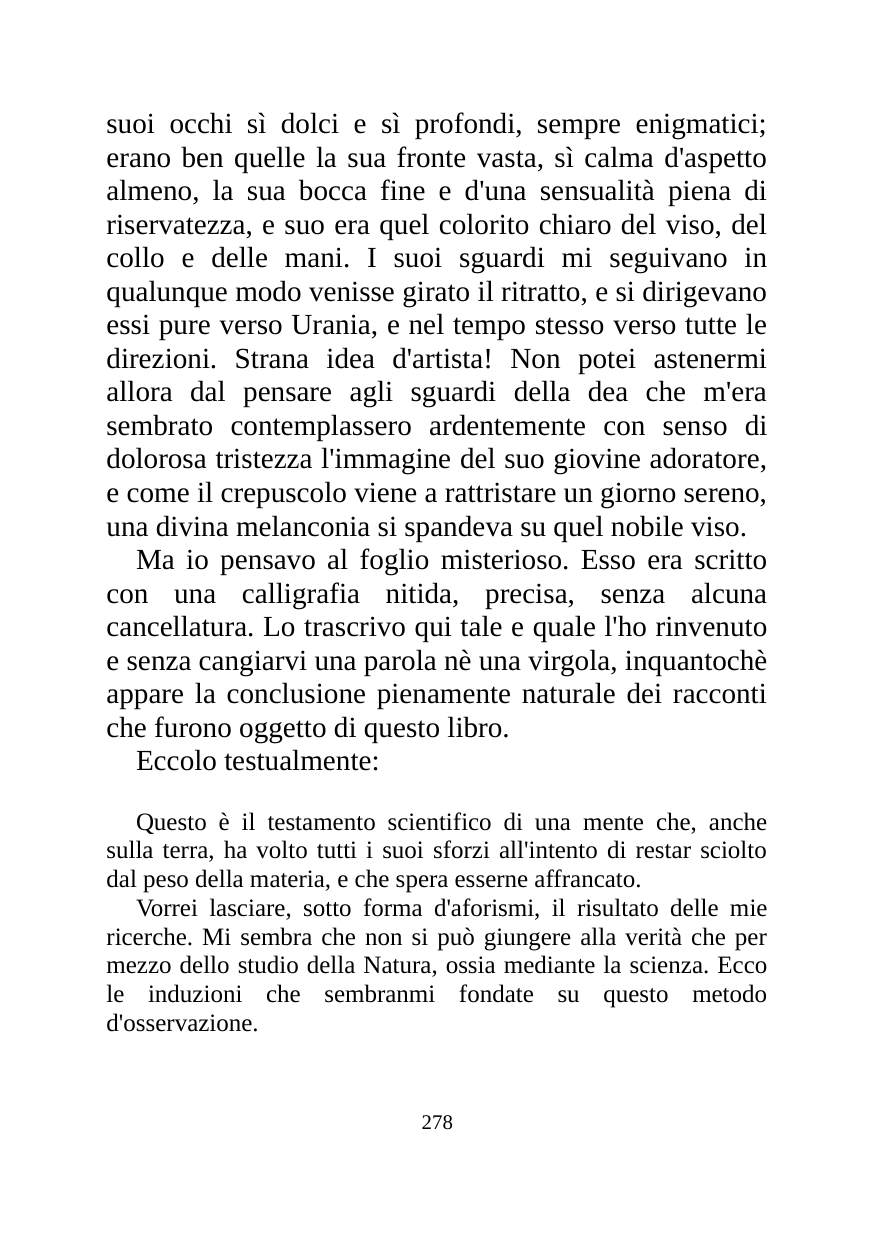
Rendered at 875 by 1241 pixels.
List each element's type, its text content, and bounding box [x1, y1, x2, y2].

text Eccolo testualmente: [106, 743, 768, 777]
text Vorrei lasciare, sotto forma d'aforismi, il risultato delle mie ricerche. Mi sembra che non si può giungere alla verità che per mezzo dello studio della Natura, ossia mediante la scienza. Ecco le induzioni che sembranmi fondate su questo metodo d'osservazione. [106, 893, 768, 1037]
text suoi occhi sì dolci e sì profondi, sempre enigmatici; erano ben quelle la sua fronte vasta, sì calma d'aspetto almeno, la sua bocca fine e d'una sensualità piena di riservatezza, e suo era quel colorito chiaro del viso, del collo e delle mani. I suoi sguardi mi seguivano in qualunque modo venisse girato il ritratto, e si dirigevano essi pure verso Urania, e nel tempo stesso verso tutte le direzioni. Strana idea d'artista! Non potei astenermi allora dal pensare agli sguardi della dea che m'era sembrato contemplassero ardentemente con senso di dolorosa tristezza l'immagine del suo giovine adoratore, e come il crepuscolo viene a rattristare un giorno sereno, una divina melanconia si spandeva su quel nobile viso. [106, 106, 768, 542]
text Ma io pensavo al foglio misterioso. Esso era scritto con una calligrafia nitida, precisa, senza alcuna cancellatura. Lo trascrivo qui tale e quale l'ho rinvenuto e senza cangiarvi una parola nè una virgola, inquantochè appare la conclusione pienamente naturale dei racconti che furono oggetto di questo libro. [106, 542, 768, 743]
text Questo è il testamento scientifico di una mente che, anche sulla terra, ha volto tutti i suoi sforzi all'intento di restar sciolto dal peso della materia, e che spera esserne affrancato. [106, 807, 768, 893]
